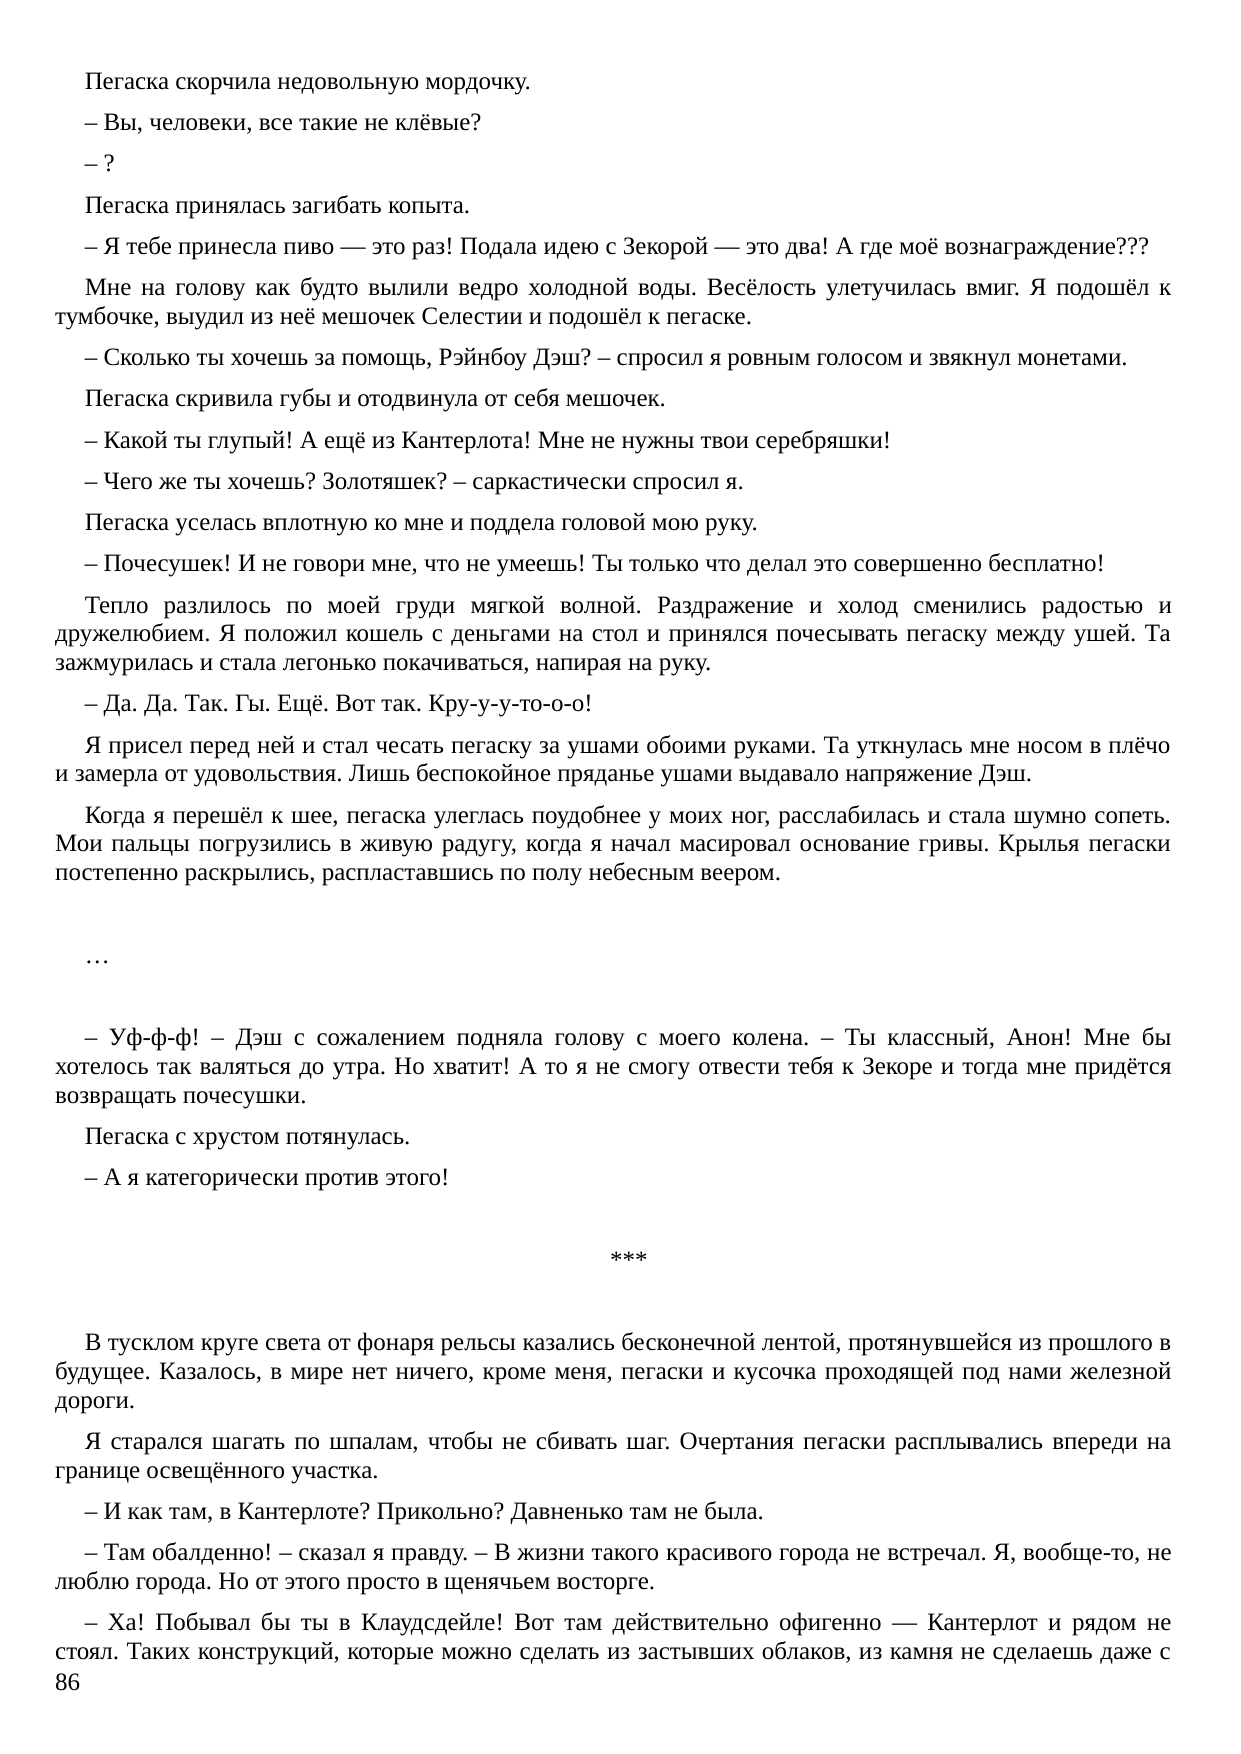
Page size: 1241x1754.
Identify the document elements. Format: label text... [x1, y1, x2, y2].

text – Какой ты глупый! А ещё из Кантерлота! Мне не нужны твои серебряшки! [55, 425, 1173, 453]
text В тусклом круге света от фонаря рельсы казались бесконечной лентой, протянувшейся из прошлого в будущее. Казалось, в мире нет ничего, кроме меня, пегаски и кусочка проходящей под нами железной дороги. [55, 1327, 1173, 1413]
text Мне на голову как будто вылили ведро холодной воды. Весёлость улетучилась вмиг. Я подошёл к тумбочке, выудил из неё мешочек Селестии и подошёл к пегаске. [55, 272, 1173, 330]
text … [55, 940, 1173, 968]
text – Там обалденно! – сказал я правду. – В жизни такого красивого города не встречал. Я, вообще-то, не люблю города. Но от этого просто в щенячьем восторге. [55, 1537, 1173, 1595]
text – ? [55, 148, 1173, 177]
text Я старался шагать по шпалам, чтобы не сбивать шаг. Очертания пегаски расплывались впереди на границе освещённого участка. [55, 1426, 1173, 1483]
text – Я тебе принесла пиво — это раз! Подала идею с Зекорой — это два! А где моё вознаграждение??? [55, 231, 1173, 260]
text – И как там, в Кантерлоте? Прикольно? Давненько там не была. [55, 1496, 1173, 1525]
text Пегаска скривила губы и отодвинула от себя мешочек. [55, 383, 1173, 412]
text Пегаска принялась загибать копыта. [55, 190, 1173, 218]
text – Чего же ты хочешь? Золотяшек? – саркастически спросил я. [55, 466, 1173, 495]
text – Вы, человеки, все такие не клёвые? [55, 107, 1173, 136]
text *** [55, 1245, 1173, 1273]
text Я присел перед ней и стал чесать пегаску за ушами обоими руками. Та уткнулась мне носом в плёчо и замерла от удовольствия. Лишь беспокойное пряданье ушами выдавало напряжение Дэш. [55, 730, 1173, 787]
text Тепло разлилось по моей груди мягкой волной. Раздражение и холод сменились радостью и дружелюбием. Я положил кошель с деньгами на стол и принялся почесывать пегаску между ушей. Та зажмурилась и стала легонько покачиваться, напирая на руку. [55, 590, 1173, 676]
text Когда я перешёл к шее, пегаска улеглась поудобнее у моих ног, расслабилась и стала шумно сопеть. Мои пальцы погрузились в живую радугу, когда я начал масировал основание гривы. Крылья пегаски постепенно раскрылись, распластавшись по полу небесным веером. [55, 800, 1173, 886]
text – А я категорически против этого! [55, 1162, 1173, 1191]
text Пегаска с хрустом потянулась. [55, 1121, 1173, 1150]
text – Сколько ты хочешь за помощь, Рэйнбоу Дэш? – спросил я ровным голосом и звякнул монетами. [55, 342, 1173, 371]
text – Ха! Побывал бы ты в Клаудсдейле! Вот там действительно офигенно — Кантерлот и рядом не стоял. Таких конструкций, которые можно сделать из застывших облаков, из камня не сделаешь даже с [55, 1607, 1173, 1665]
text – Да. Да. Так. Гы. Ещё. Вот так. Кру-у-у-то-о-о! [55, 688, 1173, 717]
text Пегаска уселась вплотную ко мне и поддела головой мою руку. [55, 507, 1173, 536]
text Пегаска скорчила недовольную мордочку. [55, 66, 1173, 95]
text – Почесушек! И не говори мне, что не умеешь! Ты только что делал это совершенно бесплатно! [55, 548, 1173, 577]
text – Уф-ф-ф! – Дэш с сожалением подняла голову с моего колена. – Ты классный, Анон! Мне бы хотелось так валяться до утра. Но хватит! А то я не смогу отвести тебя к Зекоре и тогда мне придётся возвращать почесушки. [55, 1022, 1173, 1108]
